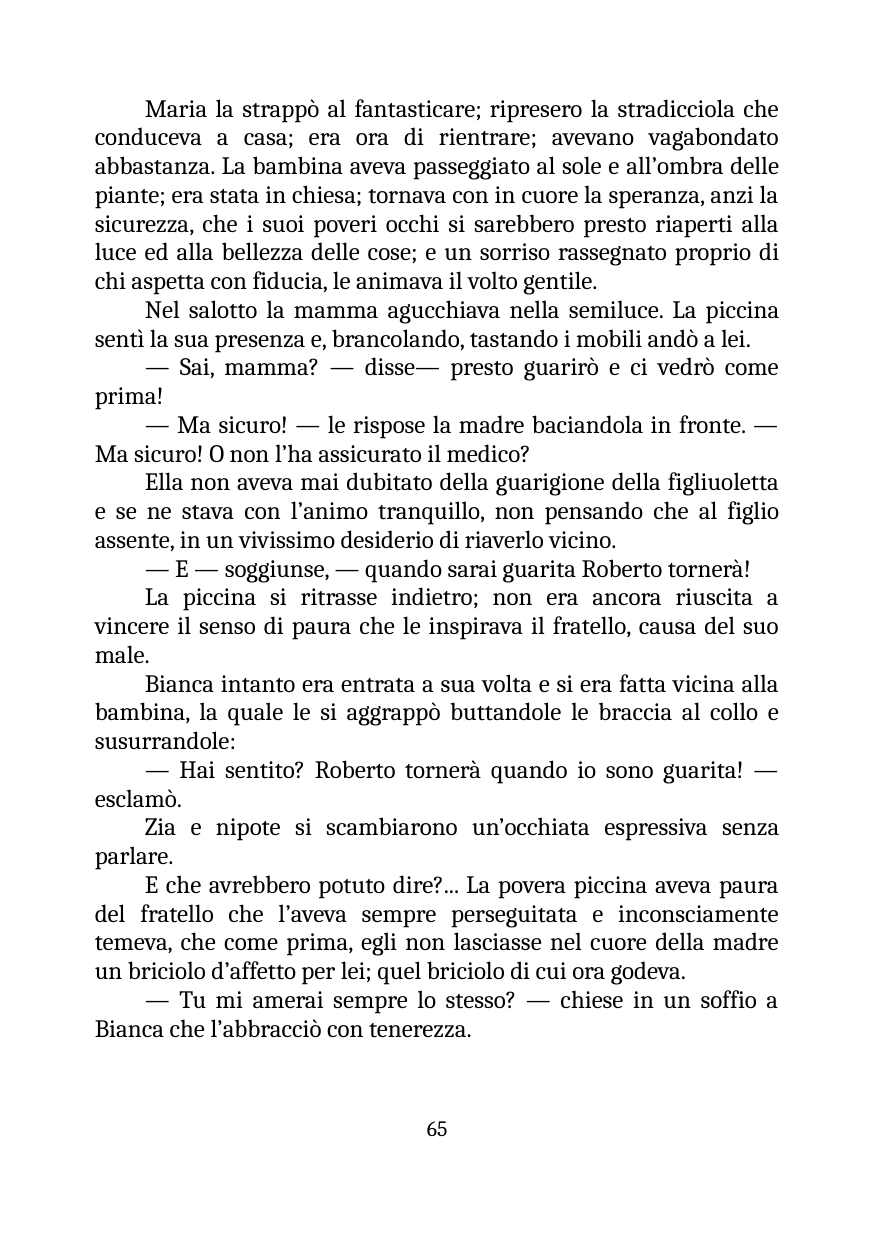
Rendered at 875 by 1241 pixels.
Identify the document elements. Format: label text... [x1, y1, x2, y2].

text — Sai, mamma? — disse— presto guarirò e ci vedrò come prima! [94, 353, 779, 411]
text — E — soggiunse, — quando sarai guarita Roberto tornerà! [94, 554, 779, 583]
text — Ma sicuro! — le rispose la madre baciandola in fronte. — Ma sicuro! O non l’ha assicurato il medico? [94, 411, 779, 468]
text Nel salotto la mamma agucchiava nella semiluce. La piccina sentì la sua presenza e, brancolando, tastando i mobili andò a lei. [94, 296, 779, 353]
text La piccina si ritrasse indietro; non era ancora riuscita a vincere il senso di paura che le inspirava il fratello, causa del suo male. [94, 583, 779, 669]
text Zia e nipote si scambiarono un’occhiata espressiva senza parlare. [94, 813, 779, 871]
text — Hai sentito? Roberto tornerà quando io sono guarita! — esclamò. [94, 756, 779, 813]
text Maria la strappò al fantasticare; ripresero la stradicciola che conduceva a casa; era ora di rientrare; avevano vagabondato abbastanza. La bambina aveva passeggiato al sole e all’ombra delle piante; era stata in chiesa; tornava con in cuore la speranza, anzi la sicurezza, che i suoi poveri occhi si sarebbero presto riaperti alla luce ed alla bellezza delle cose; e un sorriso rassegnato proprio di chi aspetta con fiducia, le animava il volto gentile. [94, 94, 779, 296]
text Bianca intanto era entrata a sua volta e si era fatta vicina alla bambina, la quale le si aggrappò buttandole le braccia al collo e susurrandole: [94, 669, 779, 756]
text E che avrebbero potuto dire?... La povera piccina aveva paura del fratello che l’aveva sempre perseguitata e inconsciamente temeva, che come prima, egli non lasciasse nel cuore della madre un briciolo d’affetto per lei; quel briciolo di cui ora godeva. [94, 871, 779, 986]
text — Tu mi amerai sempre lo stesso? — chiese in un soffio a Bianca che l’abbracciò con tenerezza. [94, 986, 779, 1043]
text Ella non aveva mai dubitato della guarigione della figliuoletta e se ne stava con l’animo tranquillo, non pensando che al figlio assente, in un vivissimo desiderio di riaverlo vicino. [94, 468, 779, 554]
